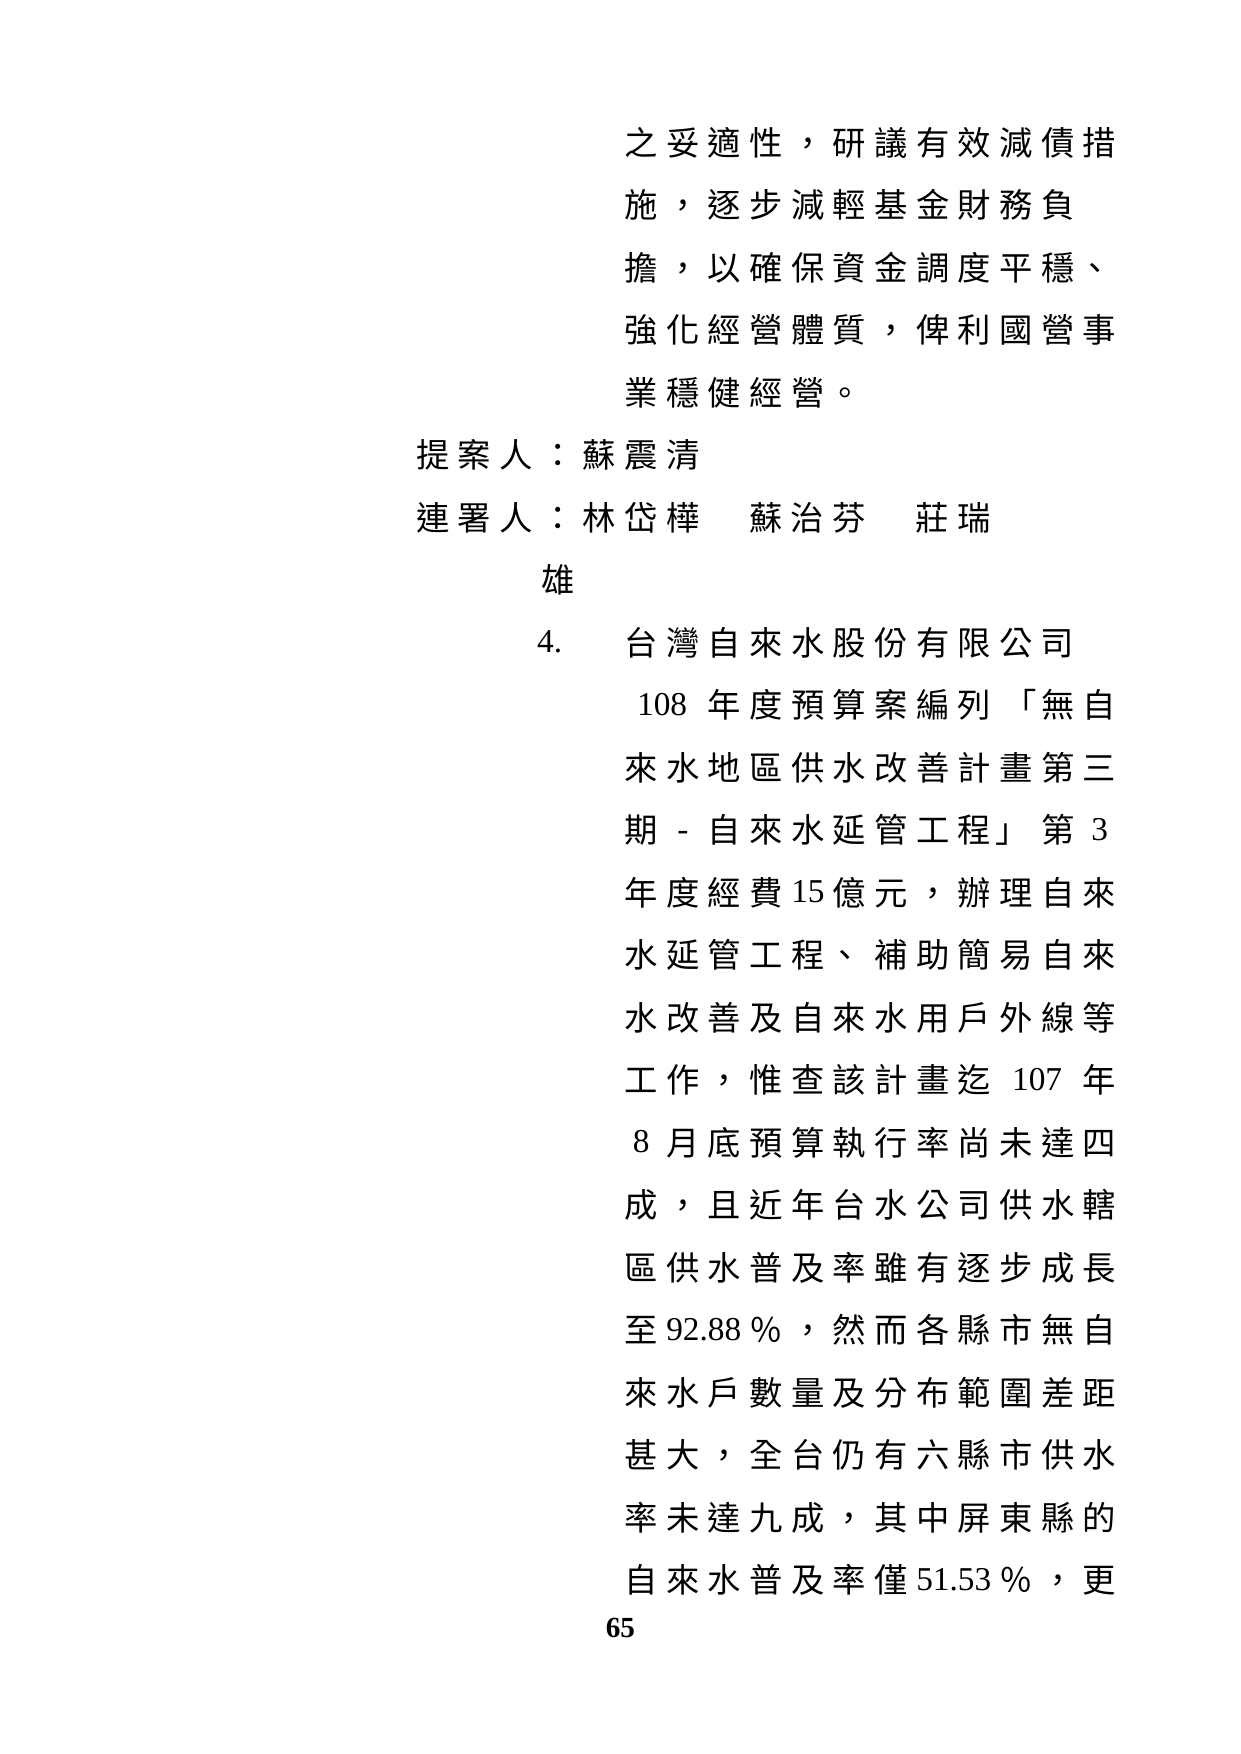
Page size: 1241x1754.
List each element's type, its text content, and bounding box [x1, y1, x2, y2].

list 台灣自來水股份有限公司108年度預算案編列「無自來水地區供水改善計畫第三期-自來水延管工程」第3年度經費15億元，辦理自來水延管工程、補助簡易自來水改善及自來水用戶外線等工作，惟查該計畫迄107年8月底預算執行率尚未達四成，且近年台水公司供水轄區供水普及率雖有逐步成長至92.88％，然而各縣市無自來水戶數量及分布範圍差距甚大，全台仍有六縣市供水率未達九成，其中屏東縣的自來水普及率僅51.53％，更 [536, 599, 1120, 1599]
list 之妥適性，研議有效減債措施，逐步減輕基金財務負擔，以確保資金調度平穩、強化經營體質，俾利國營事業穩健經營。 [536, 99, 1120, 412]
text 提案人：蘇震清 [397, 412, 1016, 474]
text 連署人：林岱樺 蘇治芬 莊瑞雄 [397, 474, 1016, 599]
